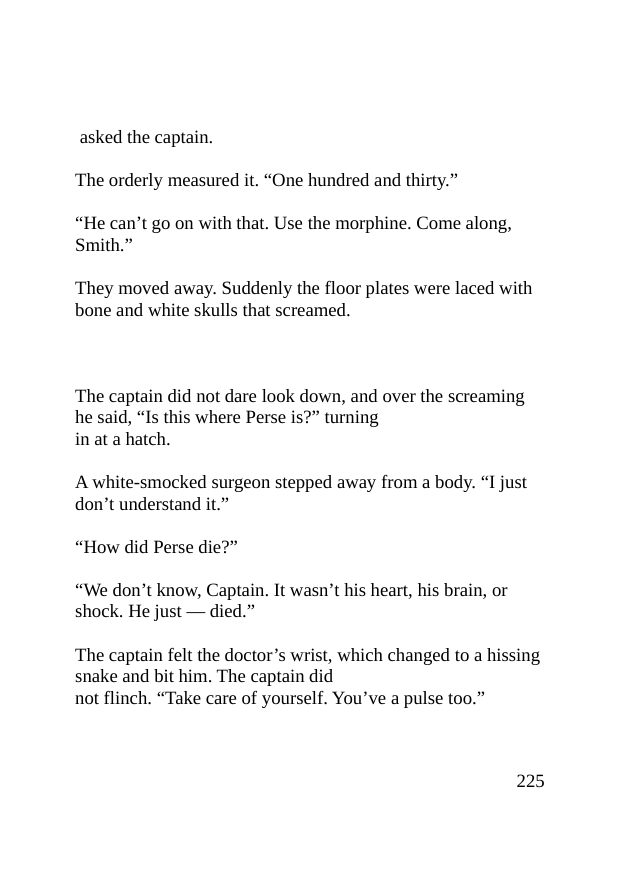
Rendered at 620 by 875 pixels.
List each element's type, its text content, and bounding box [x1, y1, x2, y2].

text asked the captain. The orderly measured it. “One hundred and thirty.” “He can’t go on with that. Use the morphine. Come along, Smith.” They moved away. Suddenly the floor plates were laced with bone and white skulls that screamed. The captain did not dare look down, and over the screaming he said, “Is this where Perse is?” turning in at a hatch. A white-smocked surgeon stepped away from a body. “I just don’t understand it.” “How did Perse die?” “We don’t know, Captain. It wasn’t his heart, his brain, or shock. He just — died.” The captain felt the doctor’s wrist, which changed to a hissing snake and bit him. The captain did not flinch. “Take care of yourself. You’ve a pulse too.” [75, 126, 544, 730]
